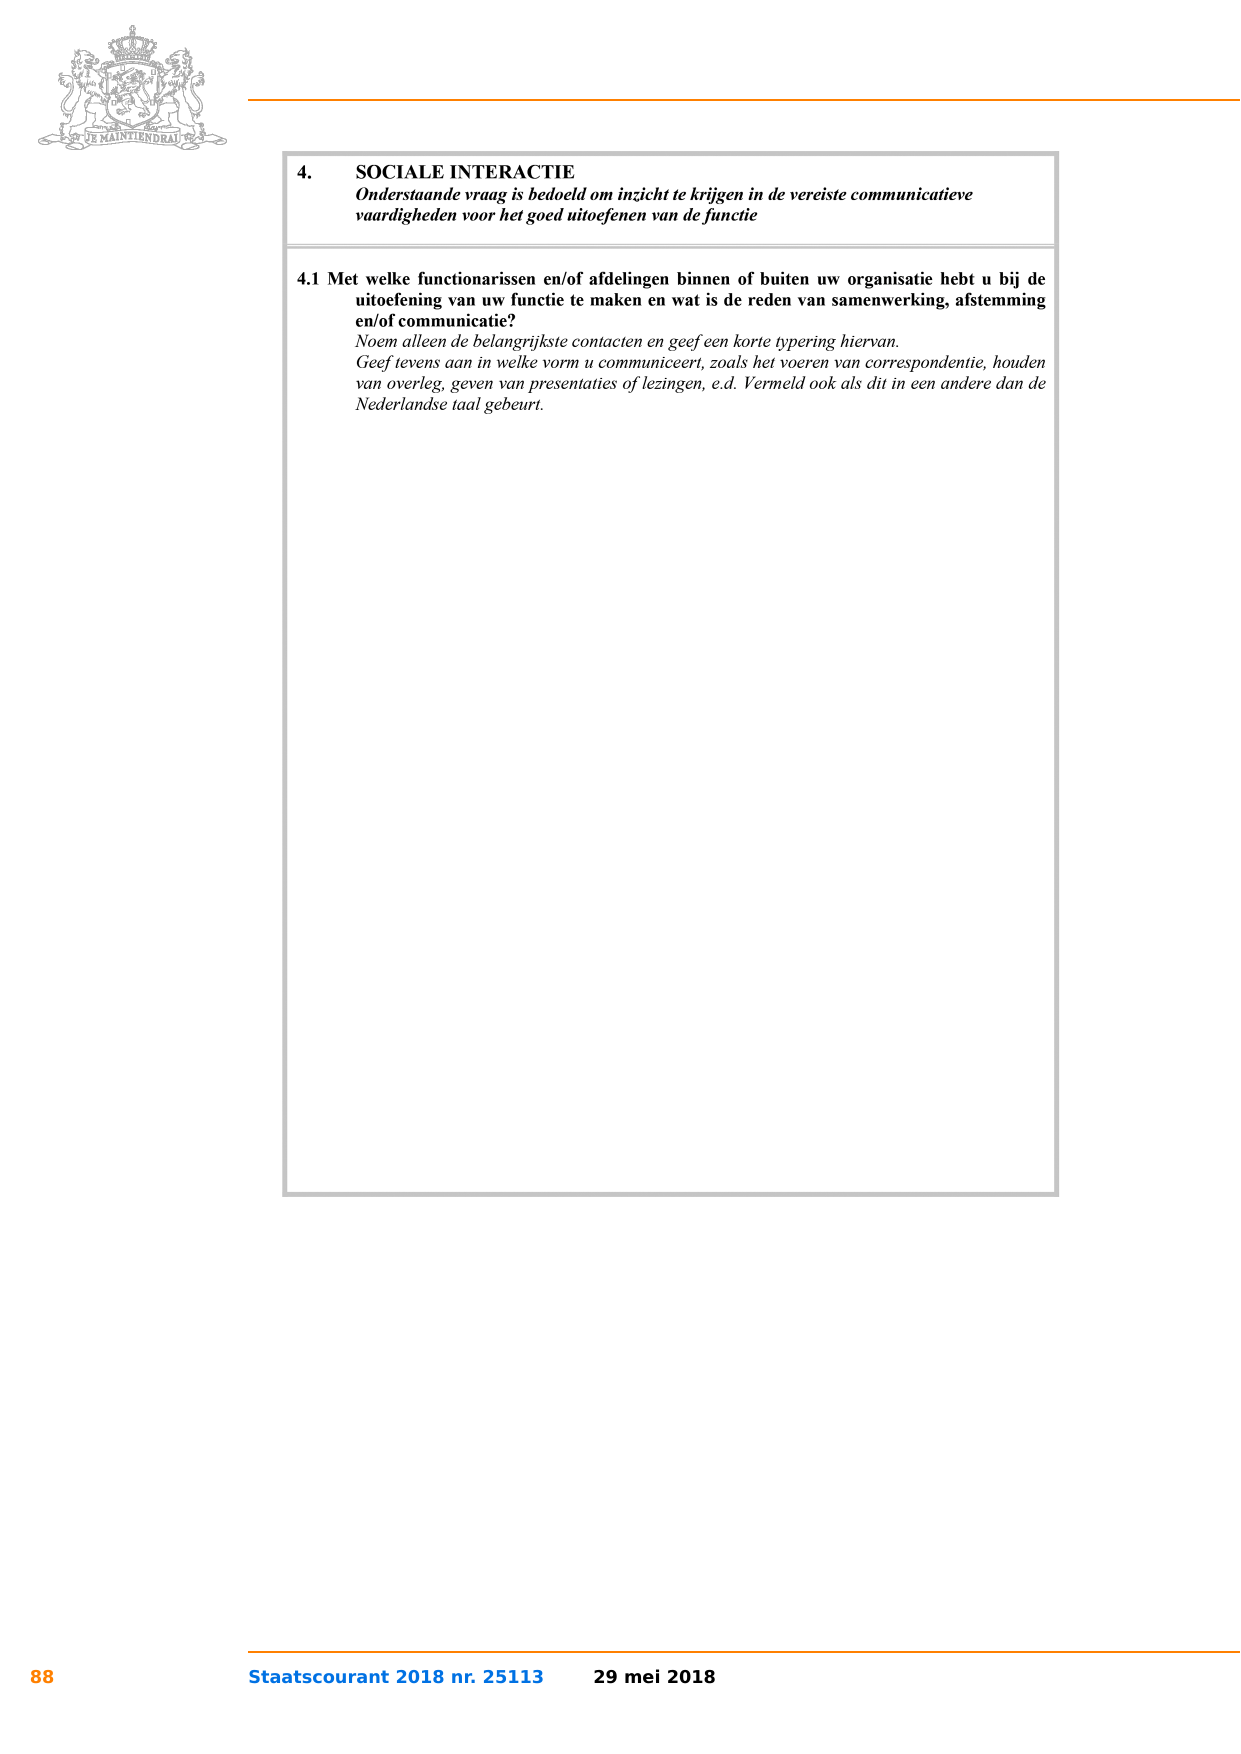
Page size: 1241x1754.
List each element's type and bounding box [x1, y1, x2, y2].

picture [38, 25, 227, 150]
picture [248, 151, 1134, 1197]
